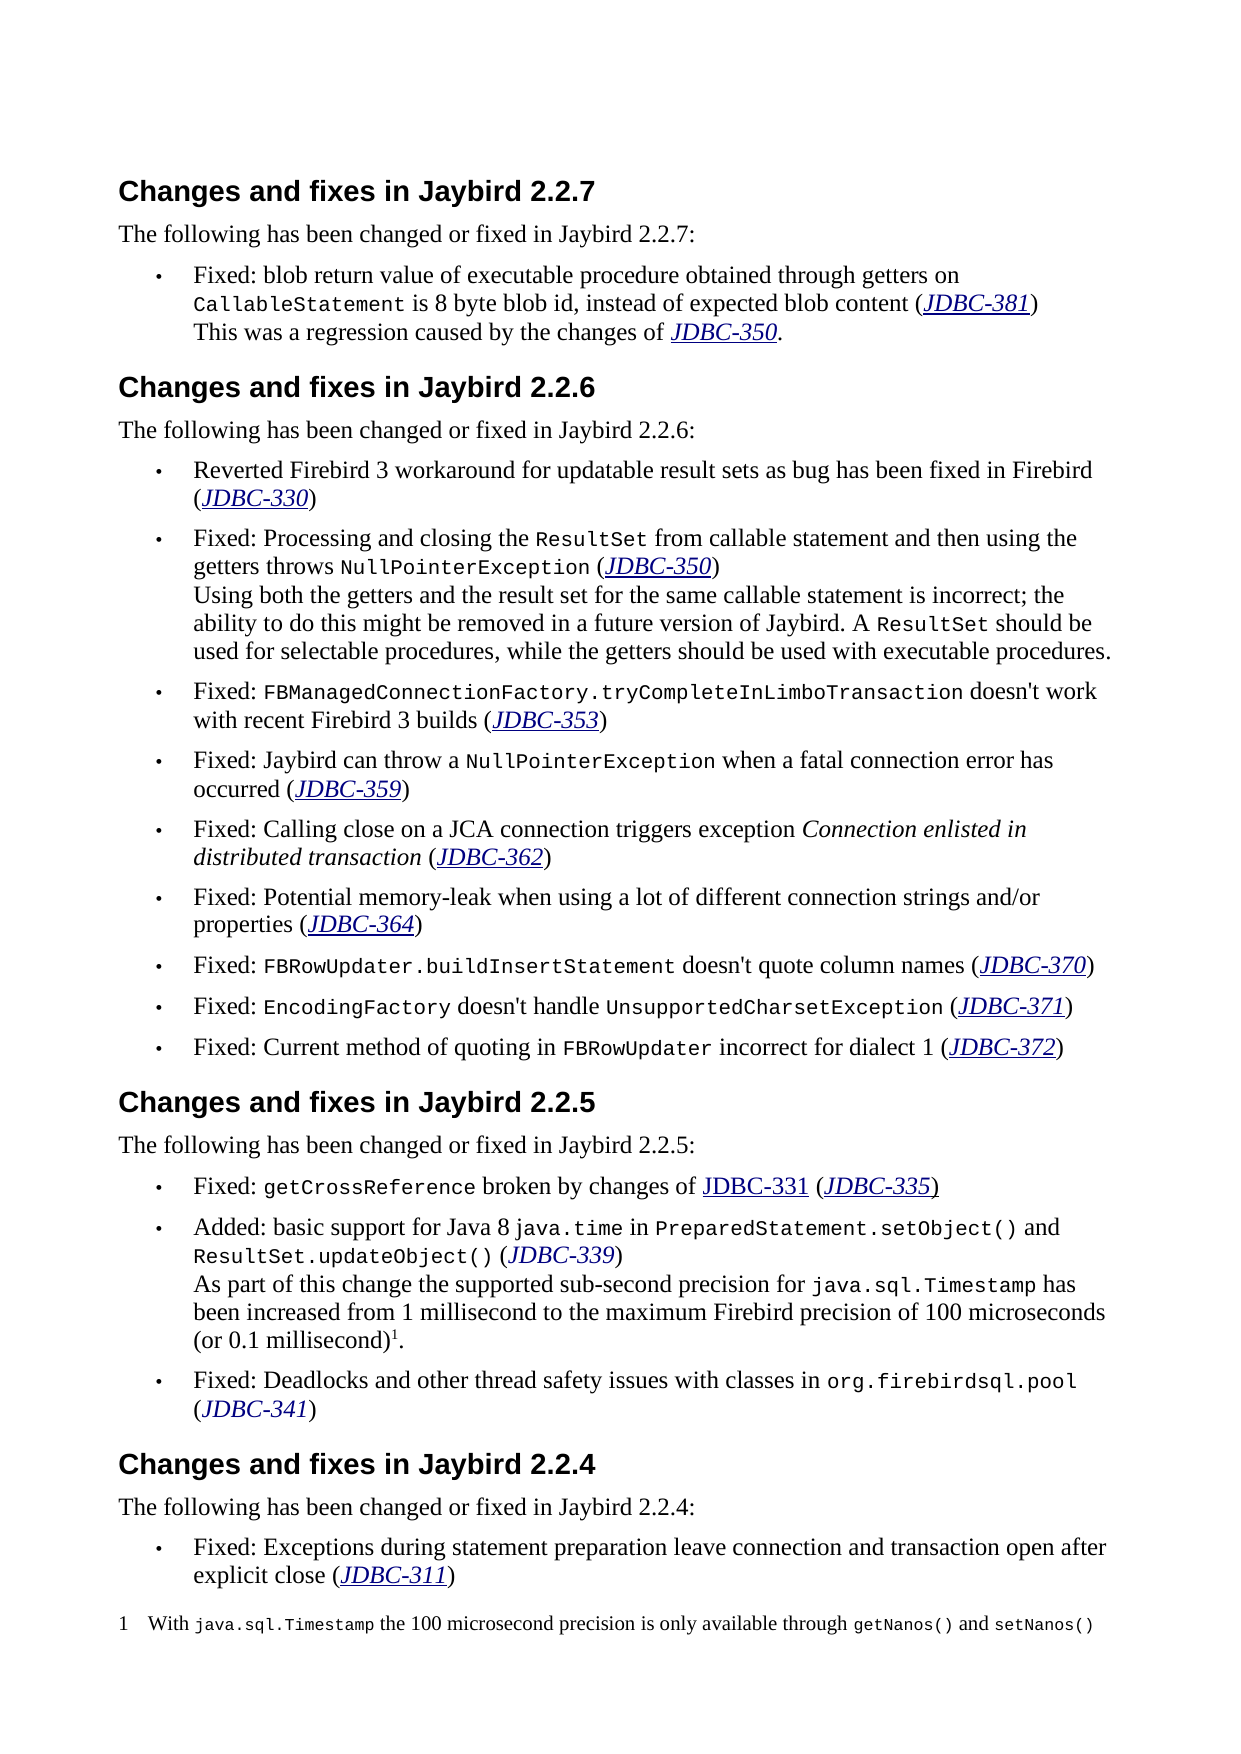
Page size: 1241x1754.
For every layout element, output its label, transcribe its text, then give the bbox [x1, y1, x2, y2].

list Added: basic support for Java 8 java.time in PreparedStatement.setObject() and ResultSet.updateObject() (JDBC-339) As part of this change the supported sub-second precision for java.sql.Timestamp has been increased from 1 millisecond to the maximum Firebird precision of 100 microseconds (or 0.1 millisecond). [156, 1213, 1122, 1354]
subtitle Changes and fixes in Jaybird 2.2.7 [118, 175, 1122, 208]
list Fixed: Jaybird can throw a NullPointerException when a fatal connection error has occurred (JDBC-359) [156, 746, 1122, 802]
subtitle Changes and fixes in Jaybird 2.2.5 [118, 1086, 1122, 1119]
subtitle Changes and fixes in Jaybird 2.2.4 [118, 1448, 1122, 1480]
list Fixed: getCrossReference broken by changes of JDBC-331 (JDBC-335) [156, 1172, 1122, 1200]
list Fixed: Deadlocks and other thread safety issues with classes in org.firebirdsql.pool (JDBC-341) [156, 1366, 1122, 1423]
list Reverted Firebird 3 workaround for updatable result sets as bug has been fixed in Firebird (JDBC-330) [156, 456, 1122, 511]
list Fixed: FBManagedConnectionFactory.tryCompleteInLimboTransaction doesn't work with recent Firebird 3 builds (JDBC-353) [156, 677, 1122, 734]
list Fixed: blob return value of executable procedure obtained through getters on CallableStatement is 8 byte blob id, instead of expected blob content (JDBC-381) This was a regression caused by the changes of JDBC-350. [156, 261, 1122, 346]
subtitle Changes and fixes in Jaybird 2.2.6 [118, 371, 1122, 403]
list Fixed: Calling close on a JCA connection triggers exception Connection enlisted in distributed transaction (JDBC-362) [156, 815, 1122, 870]
list Fixed: Current method of quoting in FBRowUpdater incorrect for dialect 1 (JDBC-372) [156, 1033, 1122, 1061]
text The following has been changed or fixed in Jaybird 2.2.5: [118, 1132, 1122, 1159]
list Fixed: FBRowUpdater.buildInsertStatement doesn't quote column names (JDBC-370) [156, 951, 1122, 979]
list Fixed: Exceptions during statement preparation leave connection and transaction open after explicit close (JDBC-311) [156, 1533, 1122, 1588]
text The following has been changed or fixed in Jaybird 2.2.4: [118, 1493, 1122, 1521]
list Fixed: Processing and closing the ResultSet from callable statement and then using the getters throws NullPointerException (JDBC-350) Using both the getters and the result set for the same callable statement is incorrect; the ability to do this might be removed in a future version of Jaybird. A ResultSet should be used for selectable procedures, while the getters should be used with executable procedures. [156, 524, 1122, 665]
list Fixed: EncodingFactory doesn't handle UnsupportedCharsetException (JDBC-371) [156, 992, 1122, 1020]
list Fixed: Potential memory-leak when using a lot of different connection strings and/or properties (JDBC-364) [156, 883, 1122, 938]
list With java.sql.Timestamp the 100 microsecond precision is only available through getNanos() and setNanos() [118, 1612, 1122, 1636]
text The following has been changed or fixed in Jaybird 2.2.7: [118, 221, 1122, 248]
text The following has been changed or fixed in Jaybird 2.2.6: [118, 416, 1122, 443]
